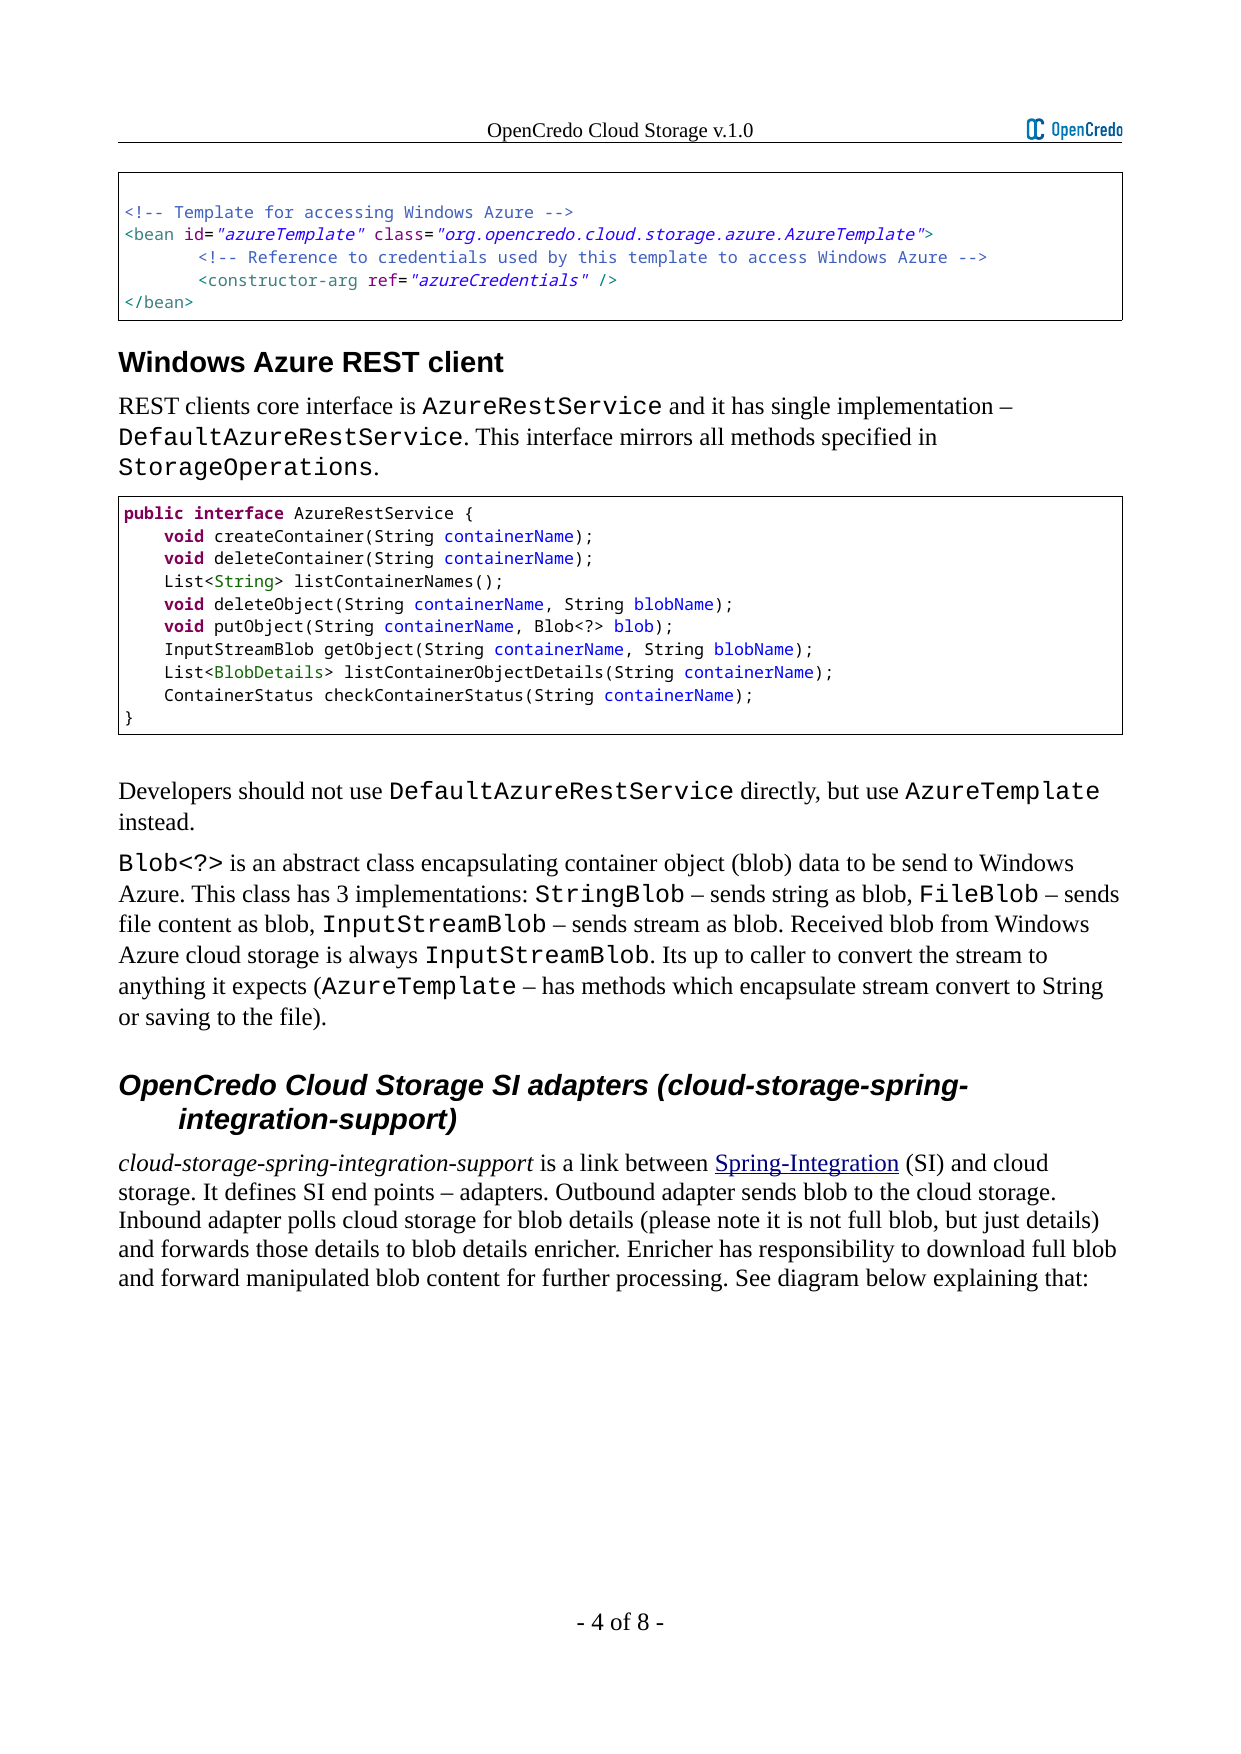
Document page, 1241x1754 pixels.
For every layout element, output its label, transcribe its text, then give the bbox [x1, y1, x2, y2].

table_header public interface AzureRestService { void createContainer(String containerName); void deleteContainer(String containerName); List<String> listContainerNames(); void deleteObject(String containerName, String blobName); void putObject(String containerName, Blob<?> blob); InputStreamBlob getObject(String containerName, String blobName); List<BlobDetails> listContainerObjectDetails(String containerName); ContainerStatus checkContainerStatus(String containerName); } [119, 497, 1122, 734]
text Blob<?> is an abstract class encapsulating container object (blob) data to be send to Windows Azure. This class has 3 implementations: StringBlob – sends string as blob, FileBlob – sends file content as blob, InputStreamBlob – sends stream as blob. Received blob from Windows Azure cloud storage is always InputStreamBlob. Its up to caller to convert the stream to anything it expects (AzureTemplate – has methods which encapsulate stream convert to String or saving to the file). [118, 848, 1122, 1031]
text REST clients core interface is AzureRestService and it has single implementation – DefaultAzureRestService. This interface mirrors all methods specified in StorageOperations. [118, 391, 1122, 483]
picture [1026, 118, 1123, 140]
text cloud-storage-spring-integration-support is a link between Spring-Integration (SI) and cloud storage. It defines SI end points – adapters. Outbound adapter sends blob to the cloud storage. Inbound adapter polls cloud storage for blob details (please note it is not full blob, but just details) and forwards those details to blob details enricher. Enricher has responsibility to download full blob and forward manipulated blob content for further processing. See diagram below explaining that: [118, 1148, 1122, 1292]
subtitle Windows Azure REST client [118, 345, 1122, 378]
subtitle OpenCredo Cloud Storage SI adapters (cloud-storage-spring-integration-support) [118, 1068, 1122, 1135]
table_header <!-- Template for accessing Windows Azure --> <bean id="azureTemplate" class="org.opencredo.cloud.storage.azure.AzureTemplate"> <!-- Reference to credentials used by this template to access Windows Azure --> <constructor-arg ref="azureCredentials" /> </bean> [119, 173, 1122, 319]
text Developers should not use DefaultAzureRestService directly, but use AzureTemplate instead. [118, 776, 1122, 835]
